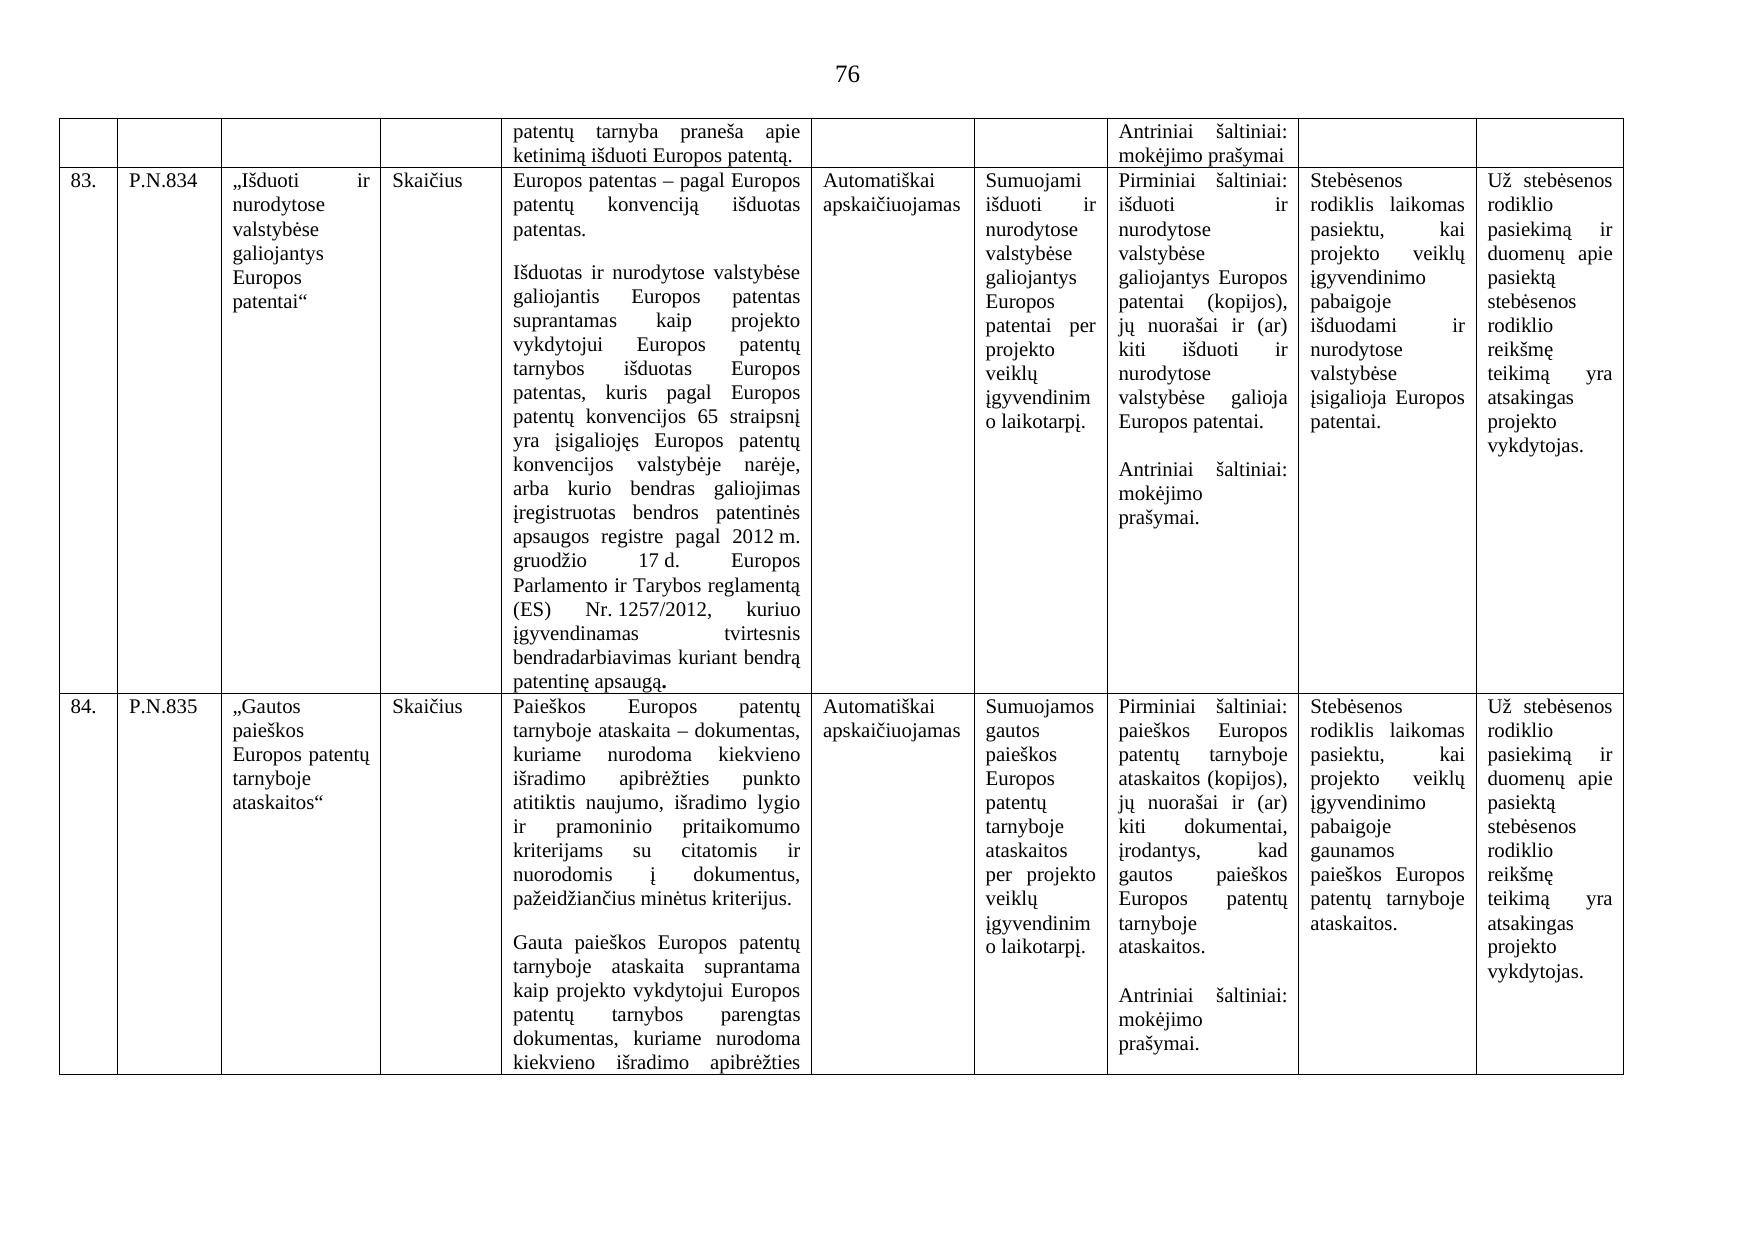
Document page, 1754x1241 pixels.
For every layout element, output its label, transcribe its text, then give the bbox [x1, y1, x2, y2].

table_cell [381, 119, 501, 167]
table_cell [118, 119, 221, 167]
table_cell Už stebėsenos rodiklio pasiekimą ir duomenų apie pasiektą stebėsenos rodiklio reikšmę teikimą yra atsakingas projekto vykdytojas. [1477, 694, 1623, 1074]
table_cell „Išduoti ir nurodytose valstybėse galiojantys Europos patentai“ [222, 168, 380, 693]
table_cell [1477, 119, 1623, 167]
table_cell [60, 119, 117, 167]
table_cell „Gautos paieškos Europos patentų tarnyboje ataskaitos“ [222, 694, 380, 1074]
table_cell Paieškos Europos patentų tarnyboje ataskaita – dokumentas, kuriame nurodoma kiekvieno išradimo apibrėžties punkto atitiktis naujumo, išradimo lygio ir pramoninio pritaikomumo kriterijams su citatomis ir nuorodomis į dokumentus, pažeidžiančius minėtus kriterijus. Gauta paieškos Europos patentų tarnyboje ataskaita suprantama kaip projekto vykdytojui Europos patentų tarnybos parengtas dokumentas, kuriame nurodoma kiekvieno išradimo apibrėžties [502, 694, 811, 1074]
table_cell [975, 119, 1107, 167]
table_cell Stebėsenos rodiklis laikomas pasiektu, kai projekto veiklų įgyvendinimo pabaigoje gaunamos paieškos Europos patentų tarnyboje ataskaitos. [1299, 694, 1476, 1074]
table_cell 84. [60, 694, 117, 1074]
table_cell 83. [60, 168, 117, 693]
table_cell Stebėsenos rodiklis laikomas pasiektu, kai projekto veiklų įgyvendinimo pabaigoje išduodami ir nurodytose valstybėse įsigalioja Europos patentai. [1299, 168, 1476, 693]
table_cell Antriniai šaltiniai: mokėjimo prašymai [1108, 119, 1298, 167]
table_cell [222, 119, 380, 167]
table_cell Automatiškai apskaičiuojamas [812, 168, 974, 693]
table_cell patentų tarnyba praneša apie ketinimą išduoti Europos patentą. [502, 119, 811, 167]
table_cell Pirminiai šaltiniai: paieškos Europos patentų tarnyboje ataskaitos (kopijos), jų nuorašai ir (ar) kiti dokumentai, įrodantys, kad gautos paieškos Europos patentų tarnyboje ataskaitos. Antriniai šaltiniai: mokėjimo prašymai. [1108, 694, 1298, 1074]
table_cell Sumuojami išduoti ir nurodytose valstybėse galiojantys Europos patentai per projekto veiklų įgyvendinimo laikotarpį. [975, 168, 1107, 693]
table_cell Pirminiai šaltiniai: išduoti ir nurodytose valstybėse galiojantys Europos patentai (kopijos), jų nuorašai ir (ar) kiti išduoti ir nurodytose valstybėse galioja Europos patentai. Antriniai šaltiniai: mokėjimo prašymai. [1108, 168, 1298, 693]
table_cell Europos patentas – pagal Europos patentų konvenciją išduotas patentas. Išduotas ir nurodytose valstybėse galiojantis Europos patentas suprantamas kaip projekto vykdytojui Europos patentų tarnybos išduotas Europos patentas, kuris pagal Europos patentų konvencijos 65 straipsnį yra įsigaliojęs Europos patentų konvencijos valstybėje narėje, arba kurio bendras galiojimas įregistruotas bendros patentinės apsaugos registre pagal 2012 m. gruodžio 17 d. Europos Parlamento ir Tarybos reglamentą (ES) Nr. 1257/2012, kuriuo įgyvendinamas tvirtesnis bendradarbiavimas kuriant bendrą patentinę apsaugą. [502, 168, 811, 693]
table_cell [1299, 119, 1476, 167]
table_cell Skaičius [381, 168, 501, 693]
table_cell Už stebėsenos rodiklio pasiekimą ir duomenų apie pasiektą stebėsenos rodiklio reikšmę teikimą yra atsakingas projekto vykdytojas. [1477, 168, 1623, 693]
table_cell P.N.834 [118, 168, 221, 693]
table_cell [812, 119, 974, 167]
table_cell Skaičius [381, 694, 501, 1074]
table_cell Automatiškai apskaičiuojamas [812, 694, 974, 1074]
table_cell Sumuojamos gautos paieškos Europos patentų tarnyboje ataskaitos per projekto veiklų įgyvendinimo laikotarpį. [975, 694, 1107, 1074]
table_cell P.N.835 [118, 694, 221, 1074]
